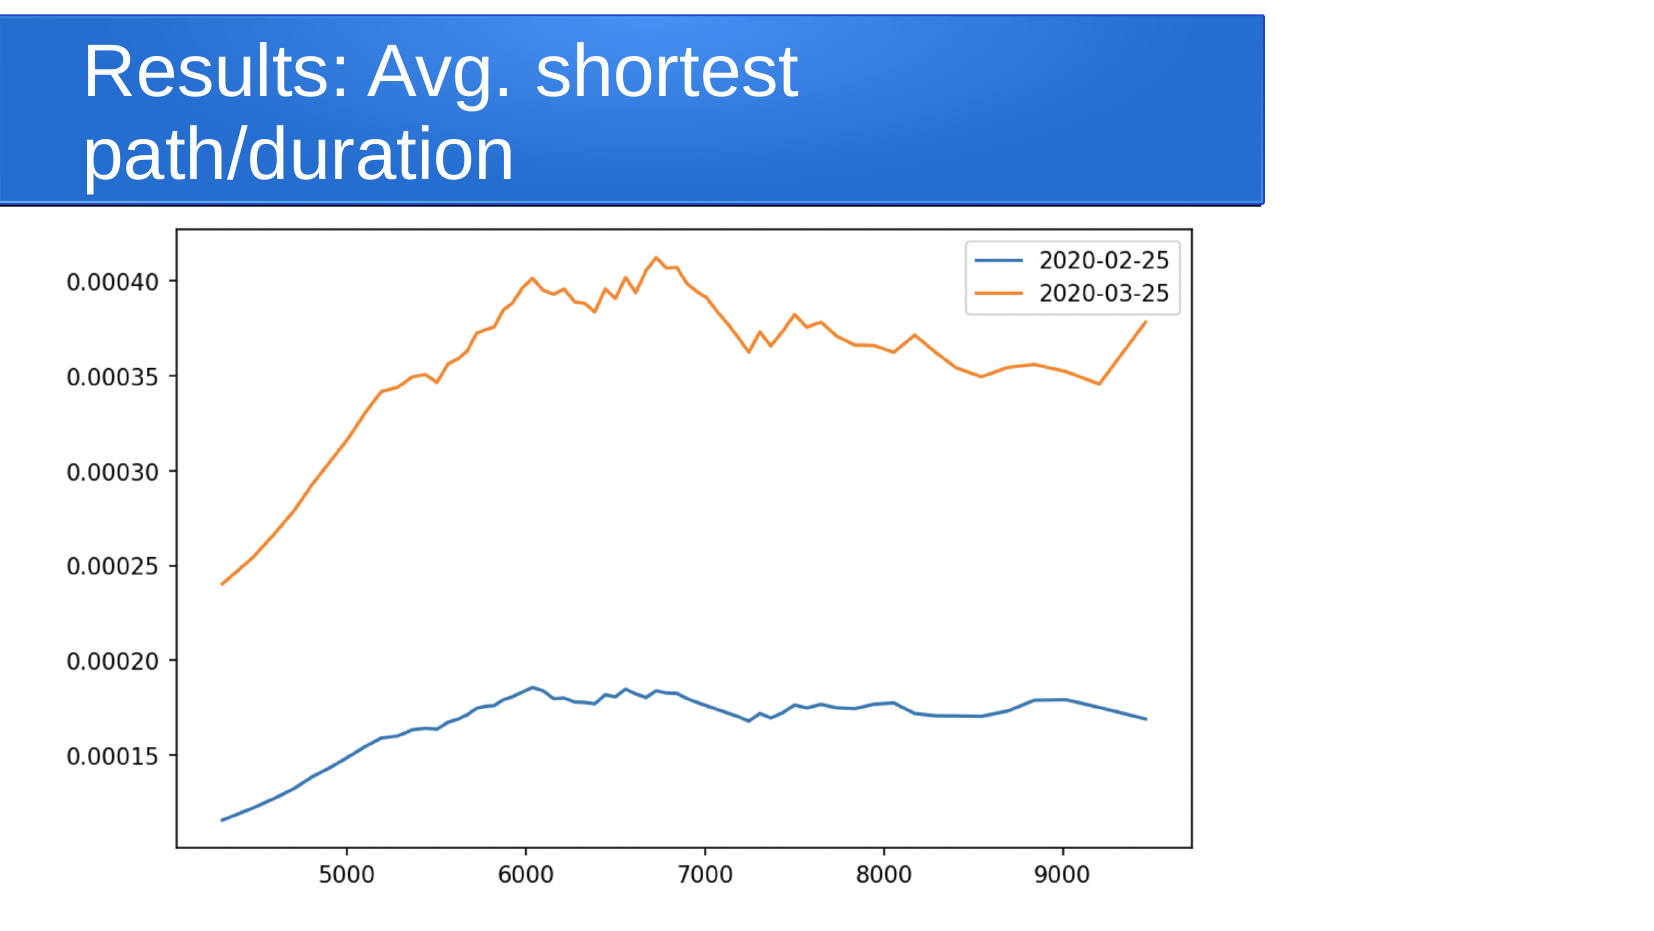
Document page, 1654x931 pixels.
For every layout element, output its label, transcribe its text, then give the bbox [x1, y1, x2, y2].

picture [56, 215, 1216, 917]
title Results: Avg. shortest path/duration [82, 29, 1235, 196]
